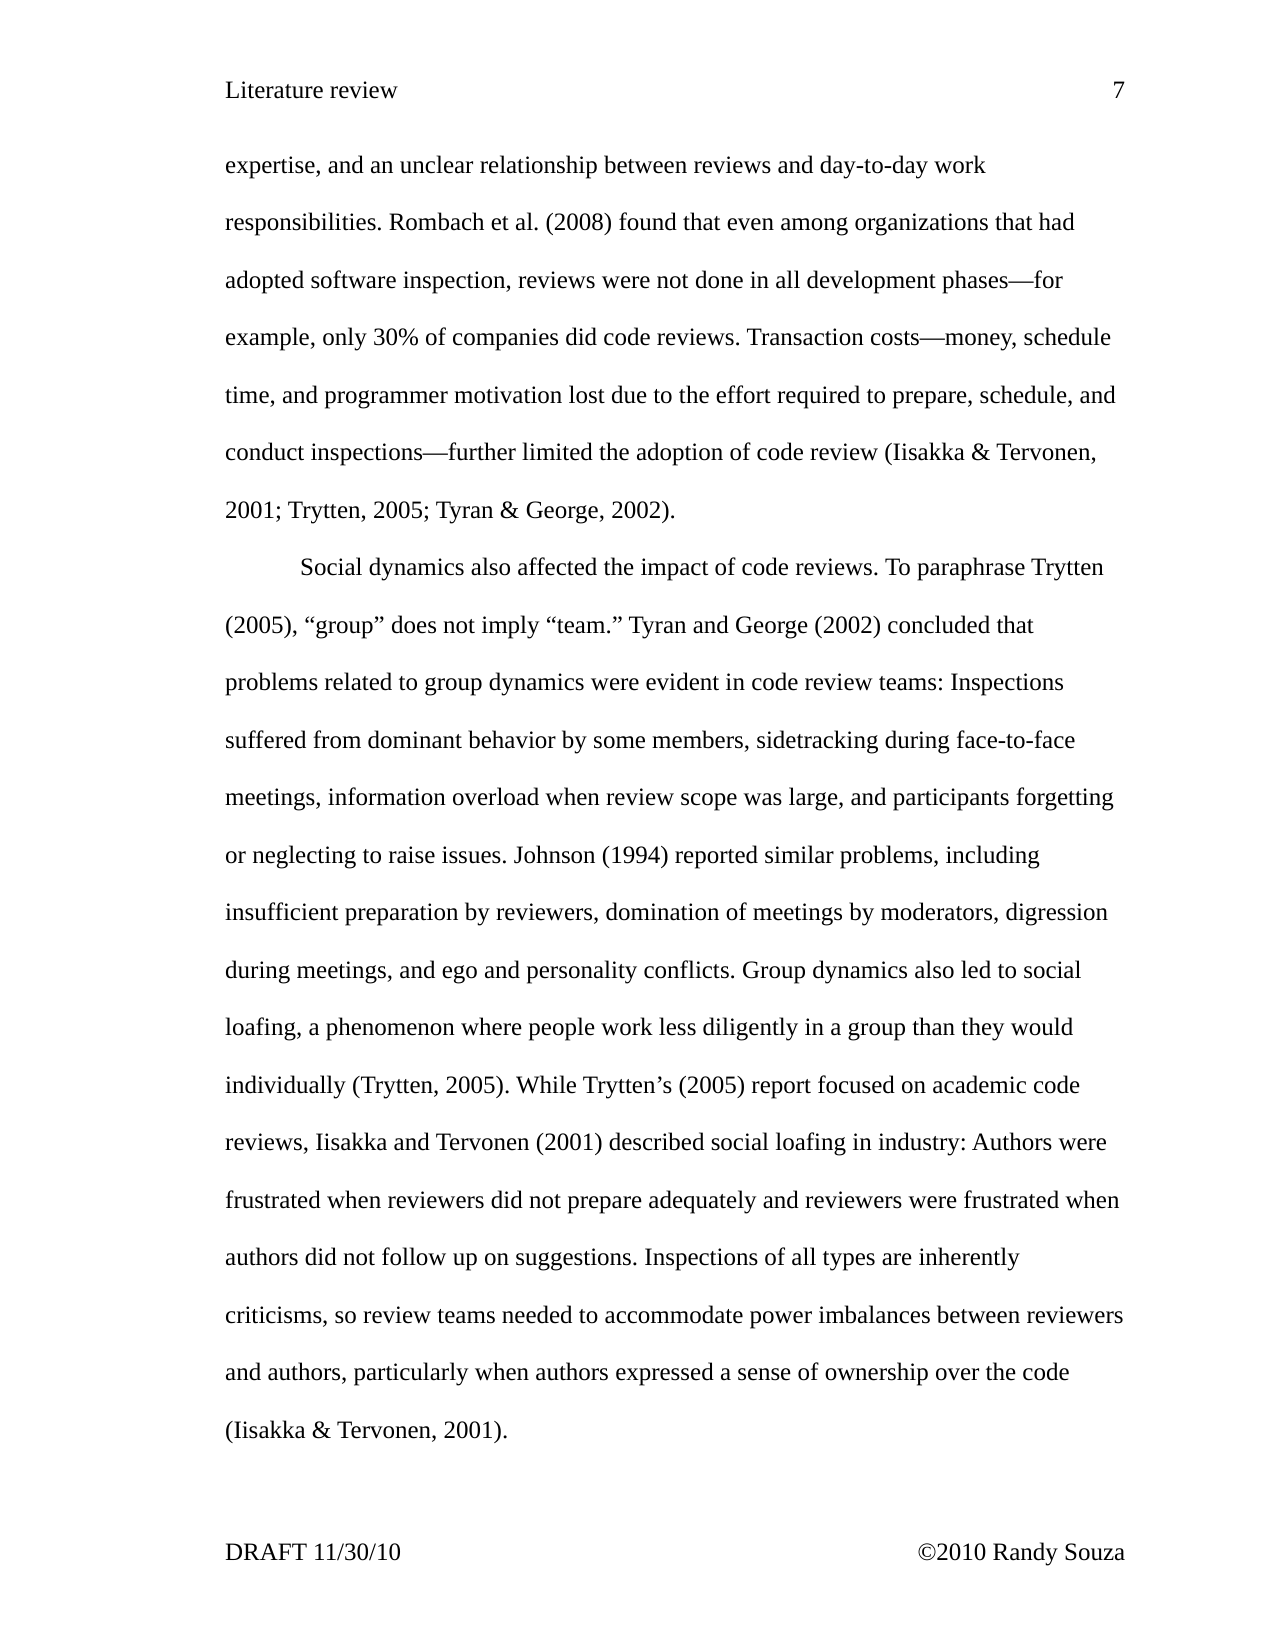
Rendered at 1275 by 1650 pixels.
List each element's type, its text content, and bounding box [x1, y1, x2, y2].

text expertise, and an unclear relationship between reviews and day-to-day work responsibilities. Rombach et al. (2008) found that even among organizations that had adopted software inspection, reviews were not done in all development phases—for example, only 30% of companies did code reviews. Transaction costs—money, schedule time, and programmer motivation lost due to the effort required to prepare, schedule, and conduct inspections—further limited the adoption of code review (Iisakka & Tervonen, 2001; Trytten, 2005; Tyran & George, 2002). [225, 150, 1125, 524]
text Social dynamics also affected the impact of code reviews. To paraphrase Trytten (2005), “group” does not imply “team.” Tyran and George (2002) concluded that problems related to group dynamics were evident in code review teams: Inspections suffered from dominant behavior by some members, sidetracking during face-to-face meetings, information overload when review scope was large, and participants forgetting or neglecting to raise issues. Johnson (1994) reported similar problems, including insufficient preparation by reviewers, domination of meetings by moderators, digression during meetings, and ego and personality conflicts. Group dynamics also led to social loafing, a phenomenon where people work less diligently in a group than they would individually (Trytten, 2005). While Trytten’s (2005) report focused on academic code reviews, Iisakka and Tervonen (2001) described social loafing in industry: Authors were frustrated when reviewers did not prepare adequately and reviewers were frustrated when authors did not follow up on suggestions. Inspections of all types are inherently criticisms, so review teams needed to accommodate power imbalances between reviewers and authors, particularly when authors expressed a sense of ownership over the code (Iisakka & Tervonen, 2001). [225, 552, 1125, 1444]
